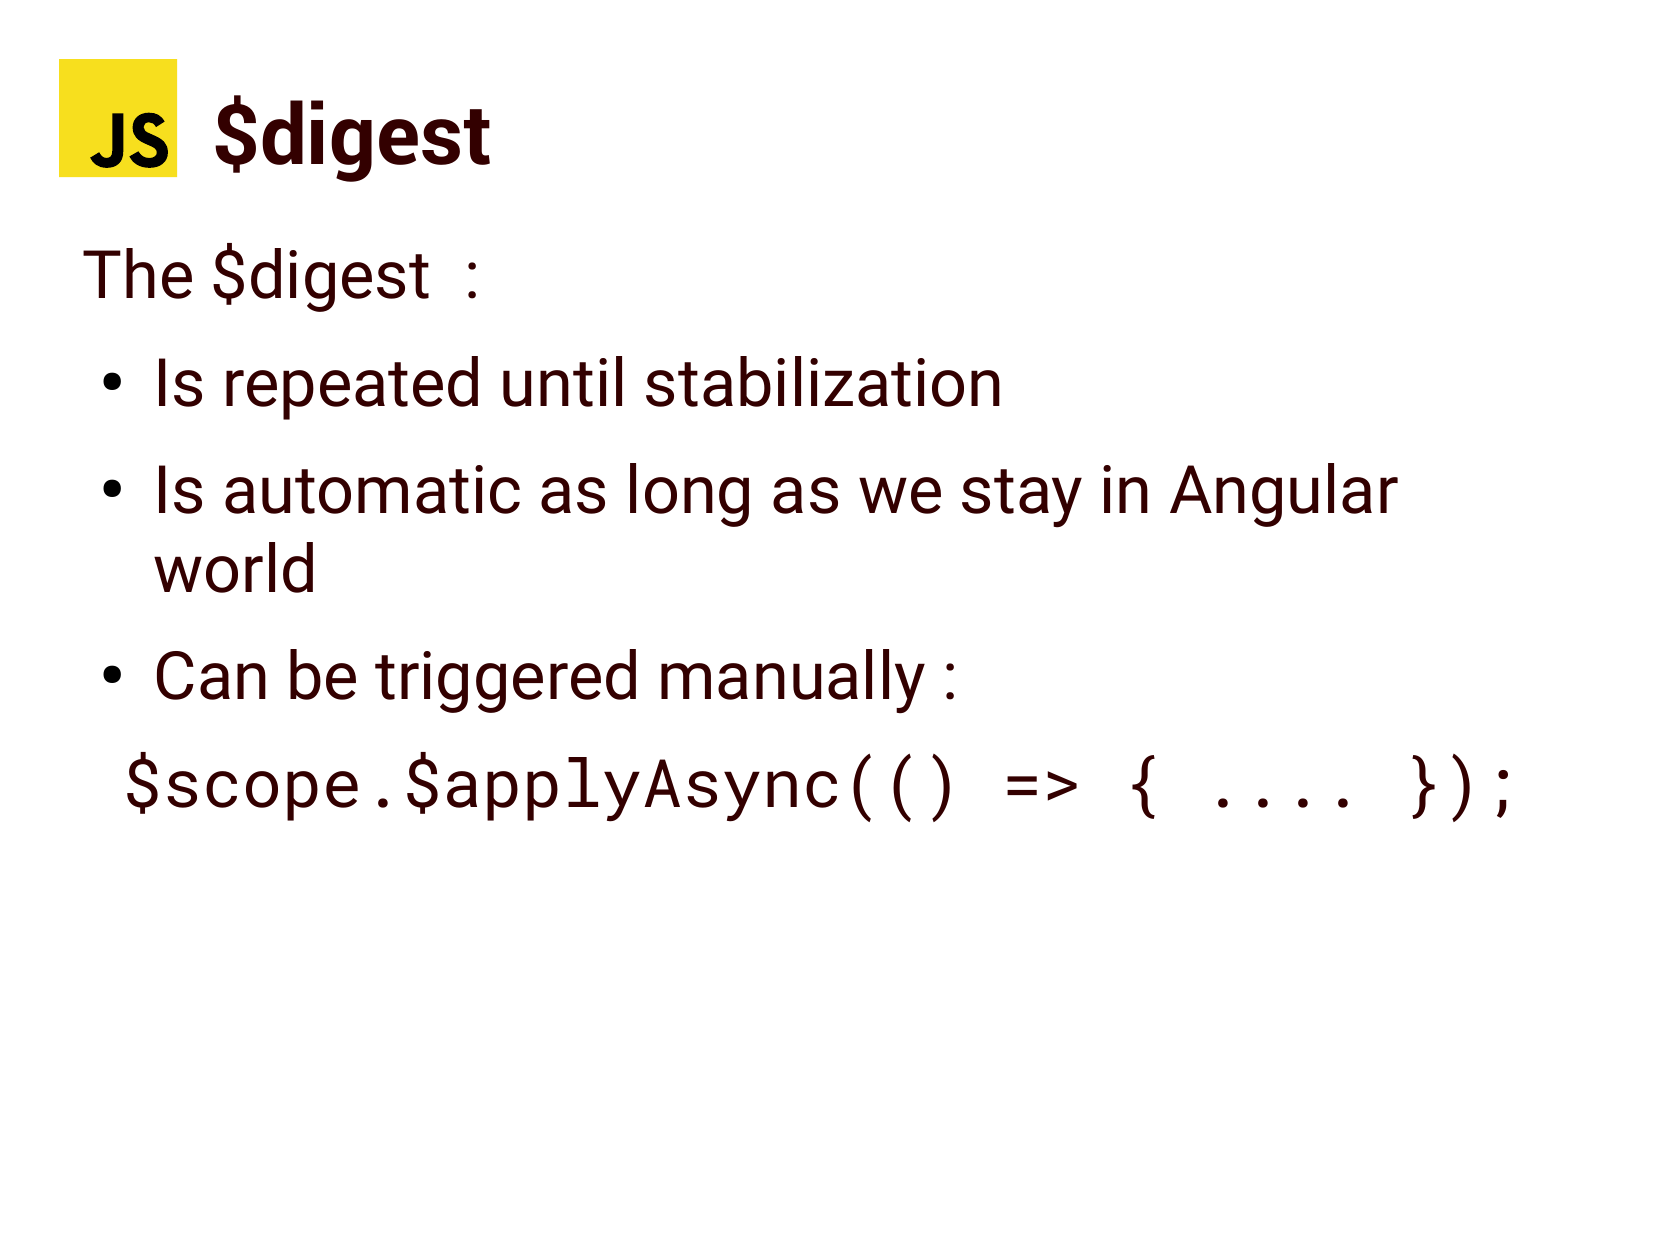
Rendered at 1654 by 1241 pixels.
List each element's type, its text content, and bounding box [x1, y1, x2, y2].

list The $digest : Is repeated until stabilization Is automatic as long as we stay in Angular world Can be triggered manually : $scope.$applyAsync(() => { .... }); [82, 236, 1571, 956]
title $digest [194, 72, 1559, 201]
